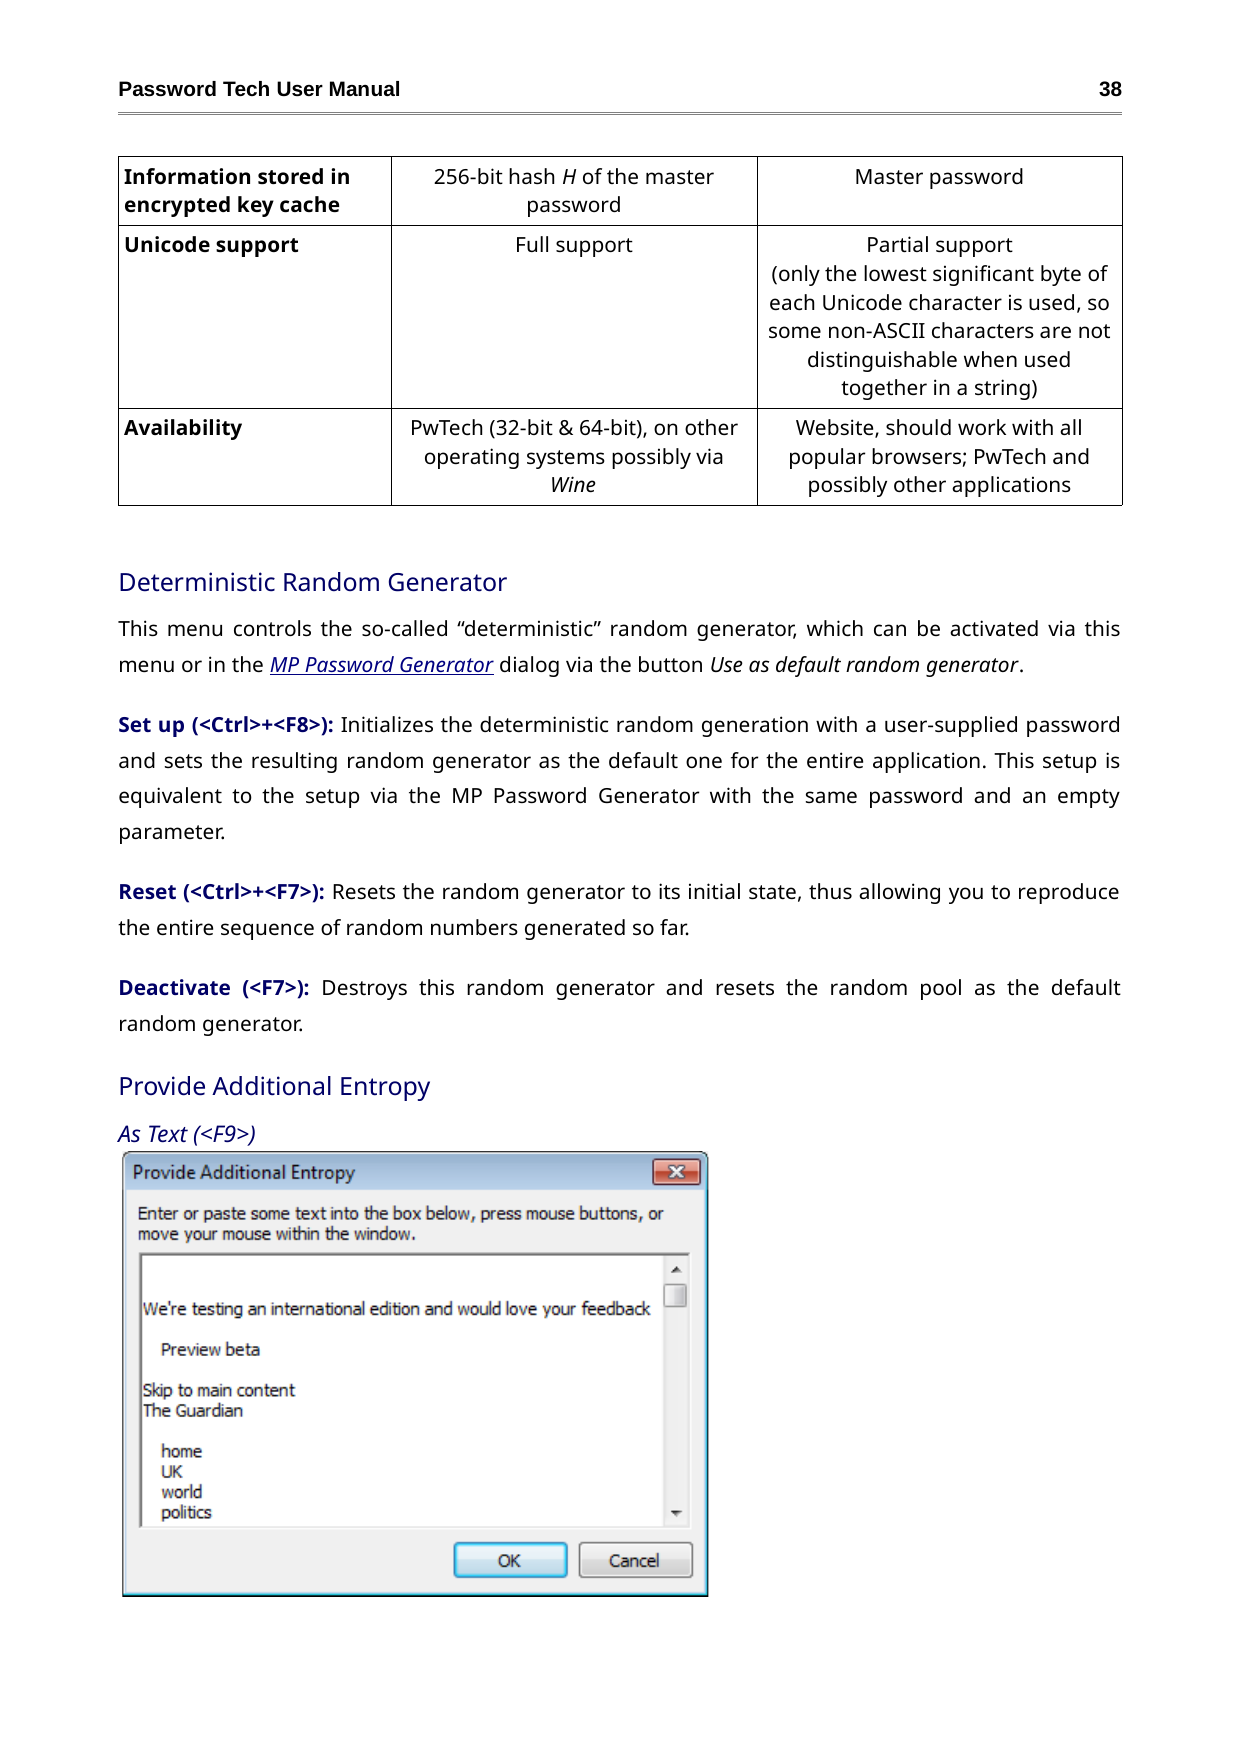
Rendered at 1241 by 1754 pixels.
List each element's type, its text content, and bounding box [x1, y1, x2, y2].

table_cell 256-bit hash H of the master password [392, 157, 757, 224]
table_cell Full support [392, 226, 757, 407]
table_cell Availability [119, 409, 391, 504]
text Set up (<Ctrl>+<F8>): Initializes the deterministic random generation with a user-supplied password and sets the resulting random generator as the default one for the entire application. This setup is equivalent to the setup via the MP Password Generator with the same password and an empty parameter. [118, 710, 1122, 845]
table_cell Information stored in encrypted key cache [119, 157, 391, 224]
picture [122, 1151, 709, 1597]
subtitle As Text (<F9>) [118, 1118, 1122, 1149]
table_cell Partial support (only the lowest significant byte of each Unicode character is used, so some non-ASCII characters are not distinguishable when used together in a string) [758, 226, 1122, 407]
table_cell PwTech (32-bit & 64-bit), on other operating systems possibly via Wine [392, 409, 757, 504]
table_cell Unicode support [119, 226, 391, 407]
text Reset (<Ctrl>+<F7>): Resets the random generator to its initial state, thus allowing you to reproduce the entire sequence of random numbers generated so far. [118, 877, 1122, 941]
text This menu controls the so-called “deterministic” random generator, which can be activated via this menu or in the MP Password Generator dialog via the button Use as default random generator. [118, 614, 1122, 678]
subtitle Deterministic Random Generator [118, 565, 1122, 599]
table_cell Website, should work with all popular browsers; PwTech and possibly other applications [758, 409, 1122, 504]
text Deactivate (<F7>): Destroys this random generator and resets the random pool as the default random generator. [118, 973, 1122, 1037]
subtitle Provide Additional Entropy [118, 1069, 1122, 1103]
table_cell Master password [758, 157, 1122, 224]
